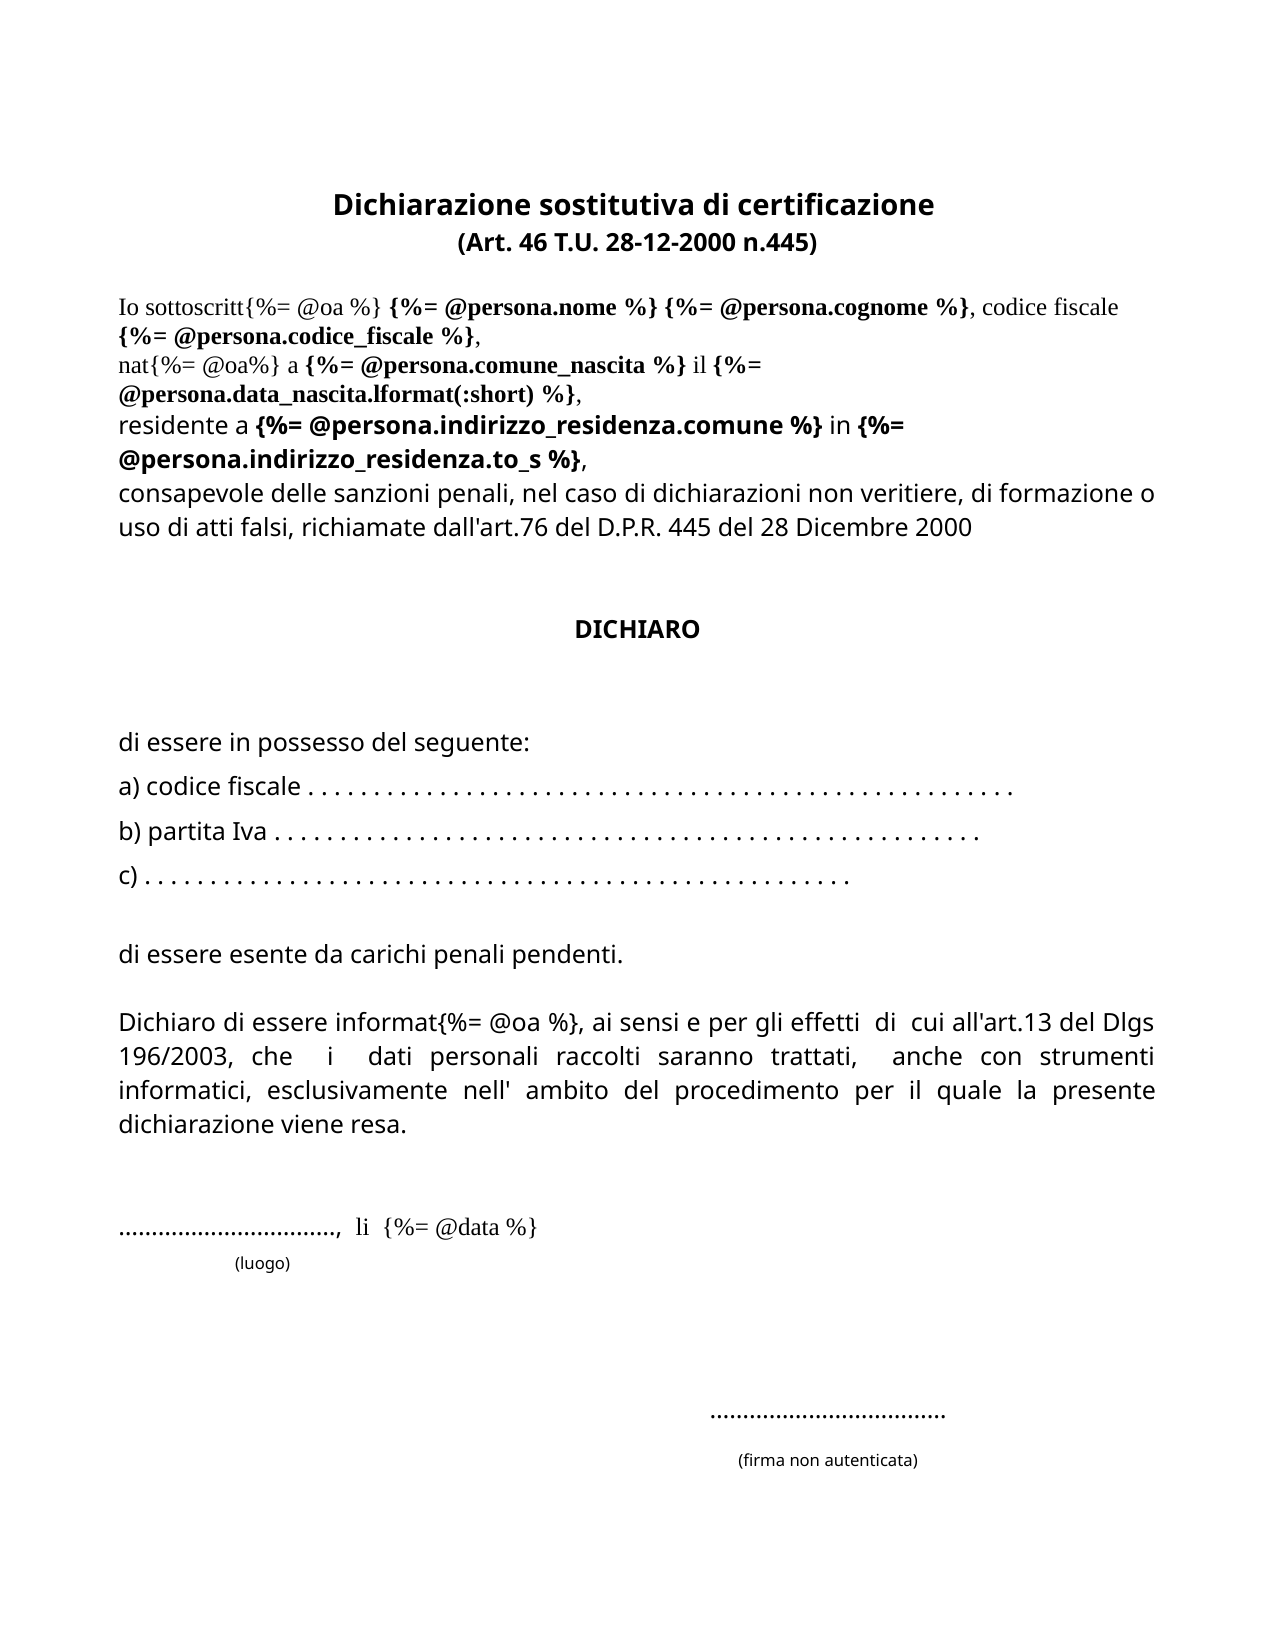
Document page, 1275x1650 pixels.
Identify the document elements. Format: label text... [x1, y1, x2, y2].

text nat{%= @oa%} a {%= @persona.comune_nascita %} il {%= @persona.data_nascita.lformat(:short) %}, [118, 350, 1157, 407]
text Dichiaro di essere informat{%= @oa %}, ai sensi e per gli effetti di cui all'art.13 del Dlgs 196/2003, che i dati personali raccolti saranno trattati, anche con strumenti informatici, esclusivamente nell' ambito del procedimento per il quale la presente dichiarazione viene resa. [118, 1004, 1157, 1141]
text Dichiarazione sostitutiva di certificazione [118, 184, 1157, 224]
text ……………………………, li {%= @data %} [118, 1209, 1157, 1243]
text DICHIARO [118, 612, 1157, 646]
text di essere esente da carichi penali pendenti. [118, 936, 1122, 970]
text consapevole delle sanzioni penali, nel caso di dichiarazioni non veritiere, di formazione o uso di atti falsi, richiamate dall'art.76 del D.P.R. 445 del 28 Dicembre 2000 [118, 476, 1157, 544]
text a) codice fiscale . . . . . . . . . . . . . . . . . . . . . . . . . . . . . . . . . . . . . . . . . . . . . . . . . . . . . . [118, 769, 1122, 803]
text b) partita Iva . . . . . . . . . . . . . . . . . . . . . . . . . . . . . . . . . . . . . . . . . . . . . . . . . . . . . . [118, 813, 1122, 847]
text (luogo) [118, 1243, 1157, 1277]
text (firma non autenticata) [118, 1449, 1157, 1471]
text di essere in possesso del seguente: [118, 724, 1122, 758]
text c) . . . . . . . . . . . . . . . . . . . . . . . . . . . . . . . . . . . . . . . . . . . . . . . . . . . . . . [118, 858, 1122, 892]
text residente a {%= @persona.indirizzo_residenza.comune %} in {%= @persona.indirizzo_residenza.to_s %}, [118, 407, 1157, 476]
text (Art. 46 T.U. 28-12-2000 n.445) [118, 224, 1157, 258]
text Io sottoscritt{%= @oa %} {%= @persona.nome %} {%= @persona.cognome %}, codice fiscale {%= @persona.codice_fiscale %}, [118, 292, 1157, 350]
text ……………………………… [118, 1392, 1157, 1426]
